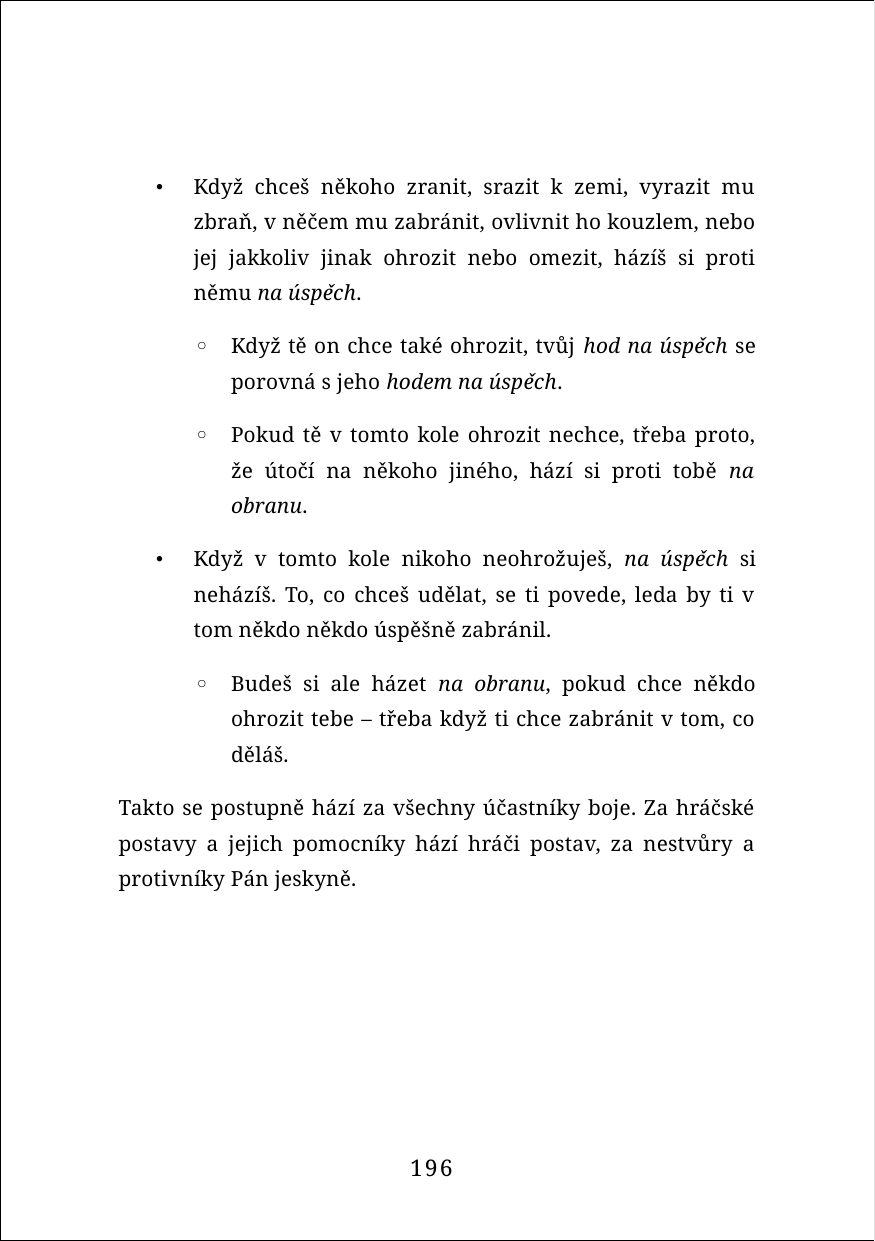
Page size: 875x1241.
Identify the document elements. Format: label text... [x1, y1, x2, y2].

list Když v tomto kole nikoho neohrožuješ, na úspěch si neházíš. To, co chceš udělat, se ti povede, leda by ti v tom někdo někdo úspěšně zabránil. [156, 544, 756, 644]
list Když tě on chce také ohrozit, tvůj hod na úspěch se porovná s jeho hodem na úspěch. [193, 332, 756, 396]
list Když chceš někoho zranit, srazit k zemi, vyrazit mu zbraň, v něčem mu zabránit, ovlivnit ho kouzlem, nebo jej jakkoliv jinak ohrozit nebo omezit, házíš si proti němu na úspěch. [156, 172, 756, 307]
list Pokud tě v tomto kole ohrozit nechce, třeba proto, že útočí na někoho jiného, hází si proti tobě na obranu. [193, 420, 756, 520]
list Budeš si ale házet na obranu, pokud chce někdo ohrozit tebe – třeba když ti chce zabránit v tom, co děláš. [193, 669, 756, 768]
text Takto se postupně hází za všechny účastníky boje. Za hráčské postavy a jejich pomocníky hází hráči postav, za nestvůry a protivníky Pán jeskyně. [118, 793, 756, 893]
